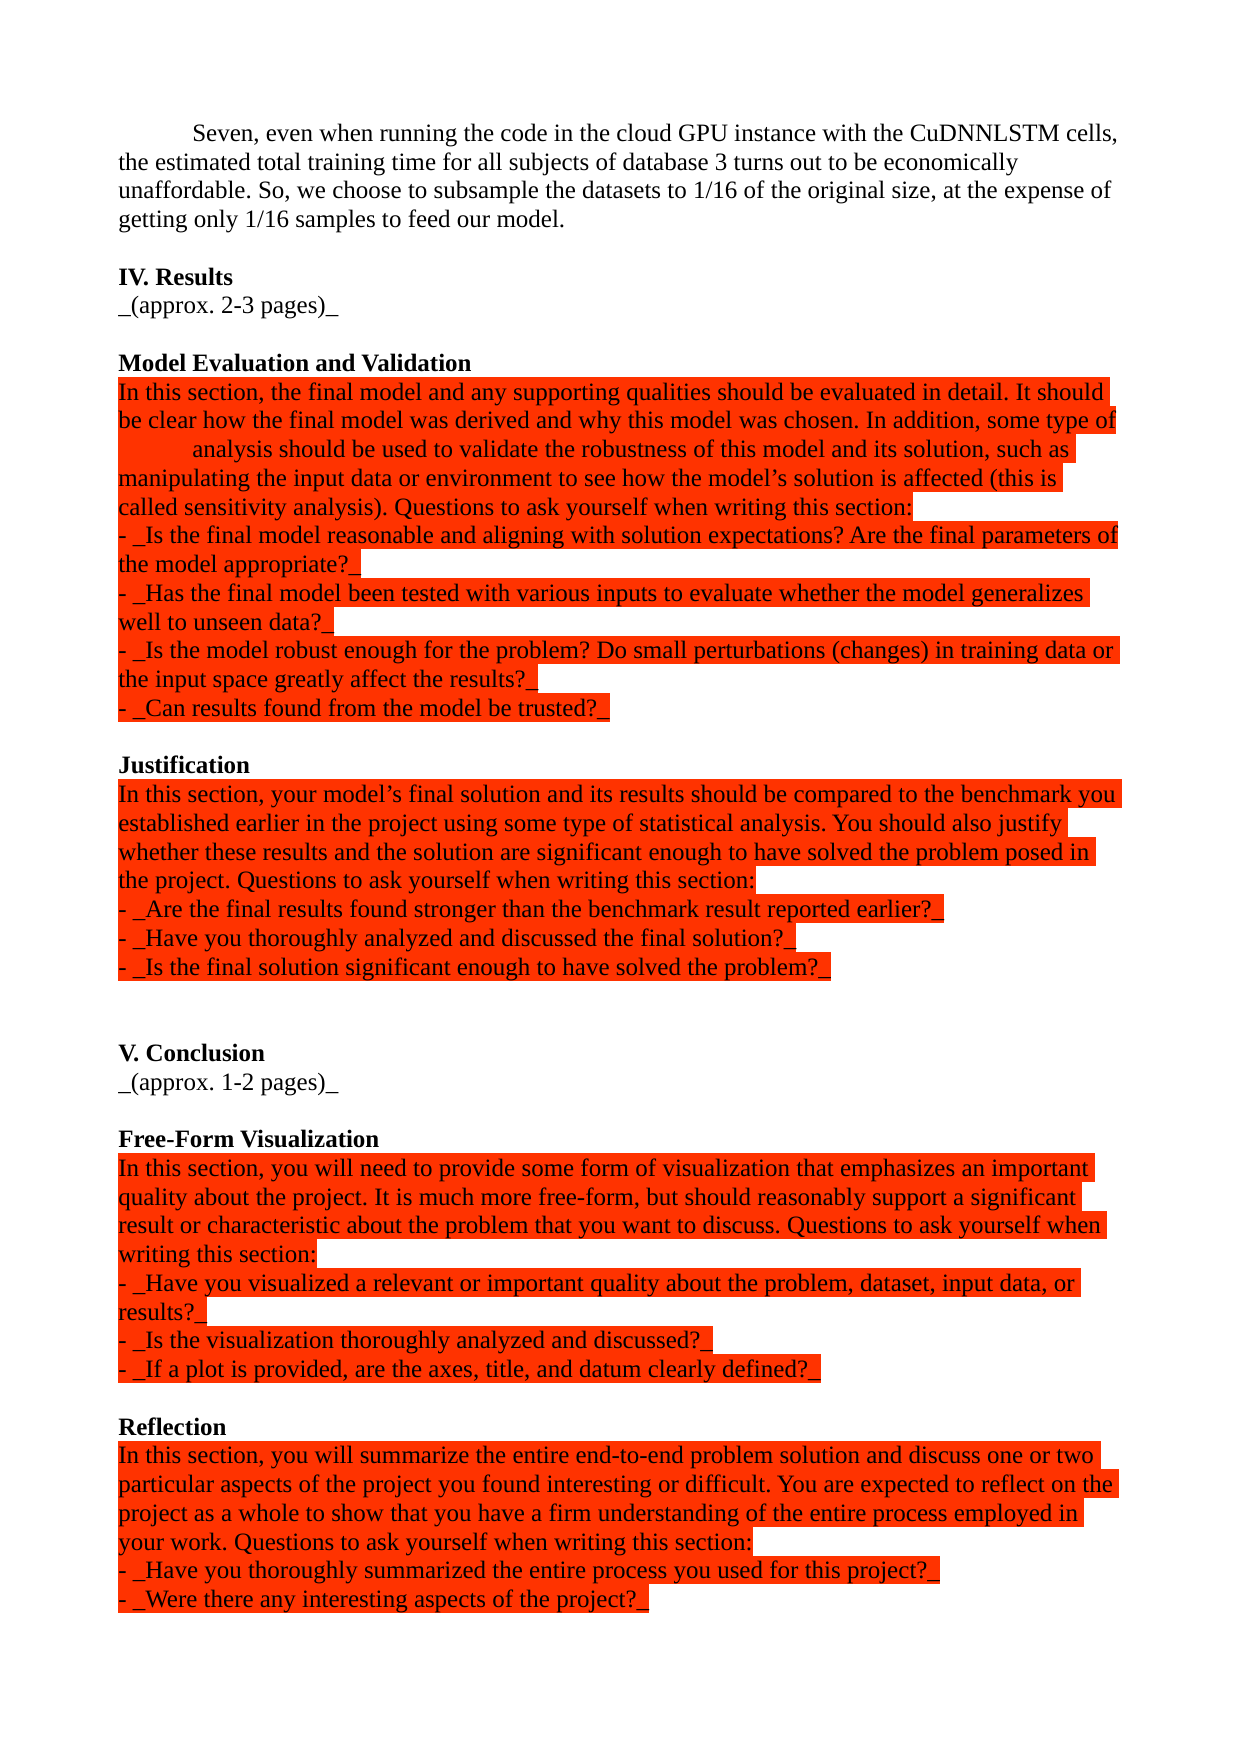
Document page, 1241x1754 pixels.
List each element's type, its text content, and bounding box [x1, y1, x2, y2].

text - _Are the final results found stronger than the benchmark result reported earlier?_ [118, 894, 1122, 923]
text - _Have you thoroughly summarized the entire process you used for this project?_ [118, 1556, 1122, 1584]
text Free-Form Visualization [118, 1124, 1122, 1153]
text - _Have you thoroughly analyzed and discussed the final solution?_ [118, 923, 1122, 952]
text Reflection [118, 1412, 1122, 1441]
text Seven, even when running the code in the cloud GPU instance with the CuDNNLSTM cells, the estimated total training time for all subjects of database 3 turns out to be economically unaffordable. So, we choose to subsample the datasets to 1/16 of the original size, at the expense of getting only 1/16 samples to feed our model. [118, 118, 1122, 233]
text _(approx. 2-3 pages)_ [118, 291, 1122, 319]
text Justification [118, 751, 1122, 779]
text - _Is the final model reasonable and aligning with solution expectations? Are the final parameters of the model appropriate?_ [118, 521, 1122, 578]
text IV. Results [118, 262, 1122, 291]
text In this section, your model’s final solution and its results should be compared to the benchmark you established earlier in the project using some type of statistical analysis. You should also justify whether these results and the solution are significant enough to have solved the problem posed in the project. Questions to ask yourself when writing this section: [118, 779, 1122, 894]
text - _Is the final solution significant enough to have solved the problem?_ [118, 952, 1122, 981]
text - _Were there any interesting aspects of the project?_ [118, 1584, 1122, 1613]
text - _Can results found from the model be trusted?_ [118, 693, 1122, 722]
text - _If a plot is provided, are the axes, title, and datum clearly defined?_ [118, 1354, 1122, 1383]
text - _Is the visualization thoroughly analyzed and discussed?_ [118, 1326, 1122, 1354]
text In this section, you will need to provide some form of visualization that emphasizes an important quality about the project. It is much more free-form, but should reasonably support a significant result or characteristic about the problem that you want to discuss. Questions to ask yourself when writing this section: [118, 1153, 1122, 1268]
text Model Evaluation and Validation [118, 348, 1122, 377]
text V. Conclusion [118, 1038, 1122, 1067]
text - _Is the model robust enough for the problem? Do small perturbations (changes) in training data or the input space greatly affect the results?_ [118, 636, 1122, 693]
text _(approx. 1-2 pages)_ [118, 1067, 1122, 1096]
text - _Have you visualized a relevant or important quality about the problem, dataset, input data, or results?_ [118, 1268, 1122, 1326]
text In this section, you will summarize the entire end-to-end problem solution and discuss one or two particular aspects of the project you found interesting or difficult. You are expected to reflect on the project as a whole to show that you have a firm understanding of the entire process employed in your work. Questions to ask yourself when writing this section: [118, 1441, 1122, 1556]
text - _Has the final model been tested with various inputs to evaluate whether the model generalizes well to unseen data?_ [118, 578, 1122, 636]
text In this section, the final model and any supporting qualities should be evaluated in detail. It should be clear how the final model was derived and why this model was chosen. In addition, some type of analysis should be used to validate the robustness of this model and its solution, such as manipulating the input data or environment to see how the model’s solution is affected (this is called sensitivity analysis). Questions to ask yourself when writing this section: [118, 377, 1122, 521]
